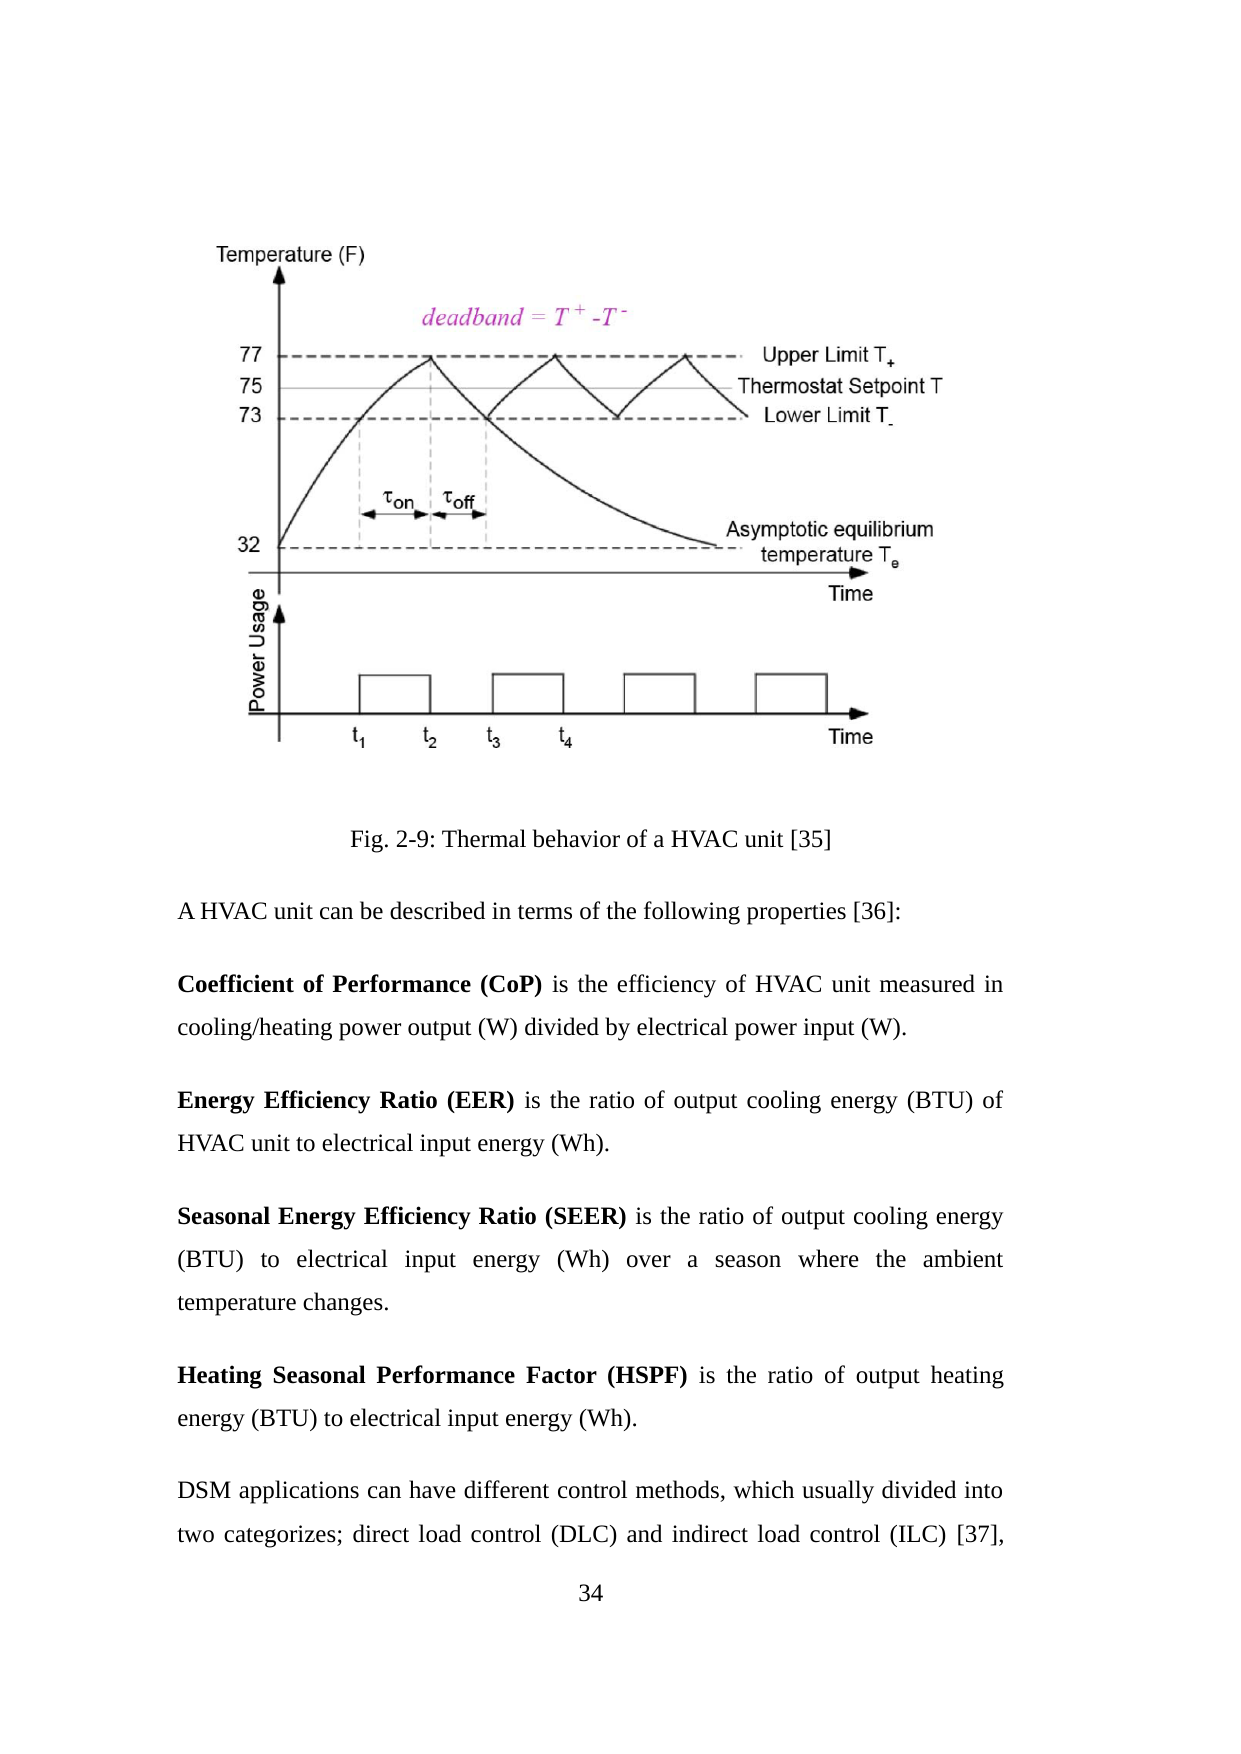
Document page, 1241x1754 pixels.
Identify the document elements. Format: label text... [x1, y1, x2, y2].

text Coefficient of Performance (CoP) is the efficiency of HVAC unit measured in cooling/heating power output (W) divided by electrical power input (W). [177, 969, 1004, 1041]
list DSM applications can have different control methods, which usually divided into two categorizes; direct load control (DLC) and indirect load control (ILC) [37]⁠, [177, 1476, 1004, 1547]
text Seasonal Energy Efficiency Ratio (SEER) is the ratio of output cooling energy (BTU) to electrical input energy (Wh) over a season where the ambient temperature changes. [177, 1201, 1004, 1316]
picture [177, 219, 1005, 791]
text Fig. 2-9: Thermal behavior of a HVAC unit [35]⁠ [177, 824, 1004, 852]
text A HVAC unit can be described in terms of the following properties [36]⁠: [177, 896, 1004, 925]
text Heating Seasonal Performance Factor (HSPF) is the ratio of output heating energy (BTU) to electrical input energy (Wh). [177, 1360, 1004, 1432]
text Energy Efficiency Ratio (EER) is the ratio of output cooling energy (BTU) of HVAC unit to electrical input energy (Wh). [177, 1085, 1004, 1157]
